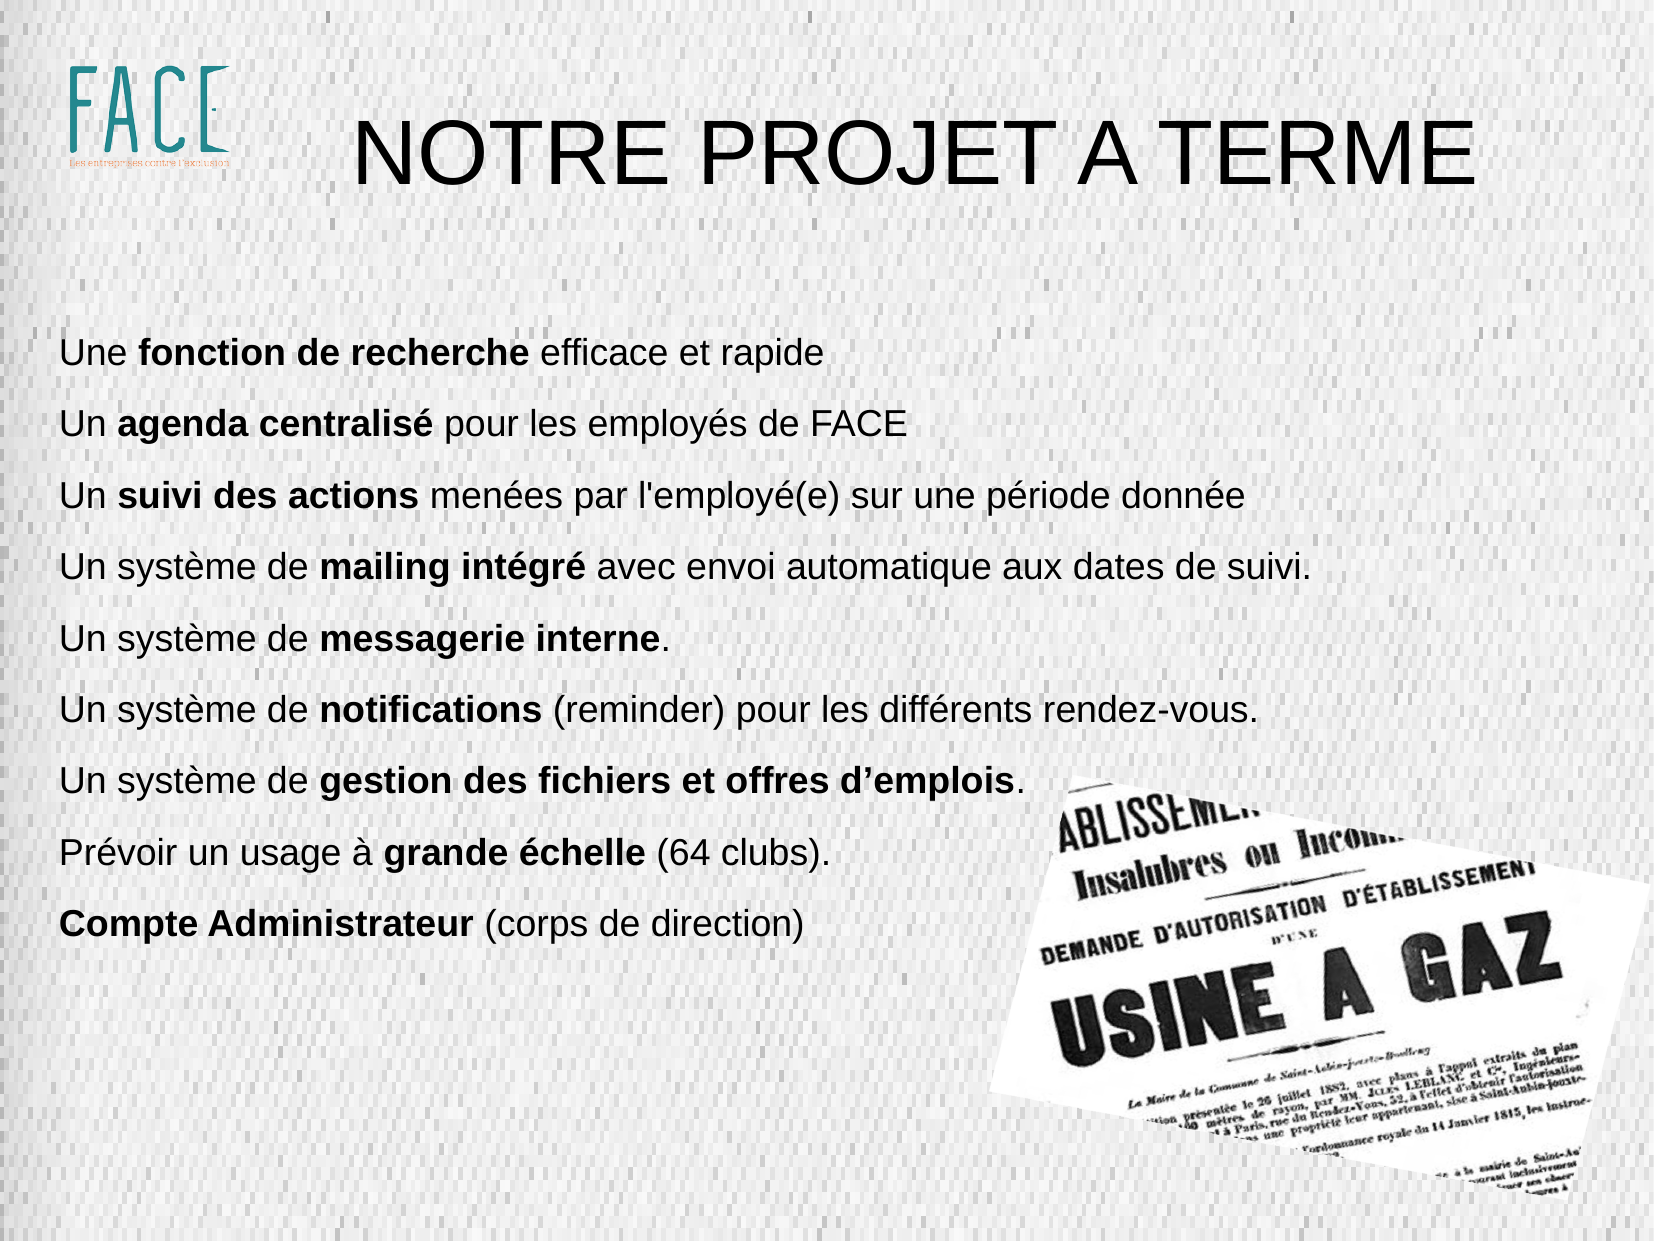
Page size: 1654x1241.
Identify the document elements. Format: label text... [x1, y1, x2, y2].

picture [0, 0, 1654, 1241]
list Une fonction de recherche efficace et rapide Un agenda centralisé pour les employés de FACE Un suivi des actions menées par l'employé(e) sur une période donnée Un système de mailing intégré avec envoi automatique aux dates de suivi. Un système de messagerie interne. Un système de notifications (reminder) pour les différents rendez-vous. Un système de gestion des fichiers et offres d’emplois. Prévoir un usage à grande échelle (64 clubs). Compte Administrateur (corps de direction) [59, 259, 1548, 1063]
title NOTRE PROJET A TERME [259, 49, 1571, 257]
